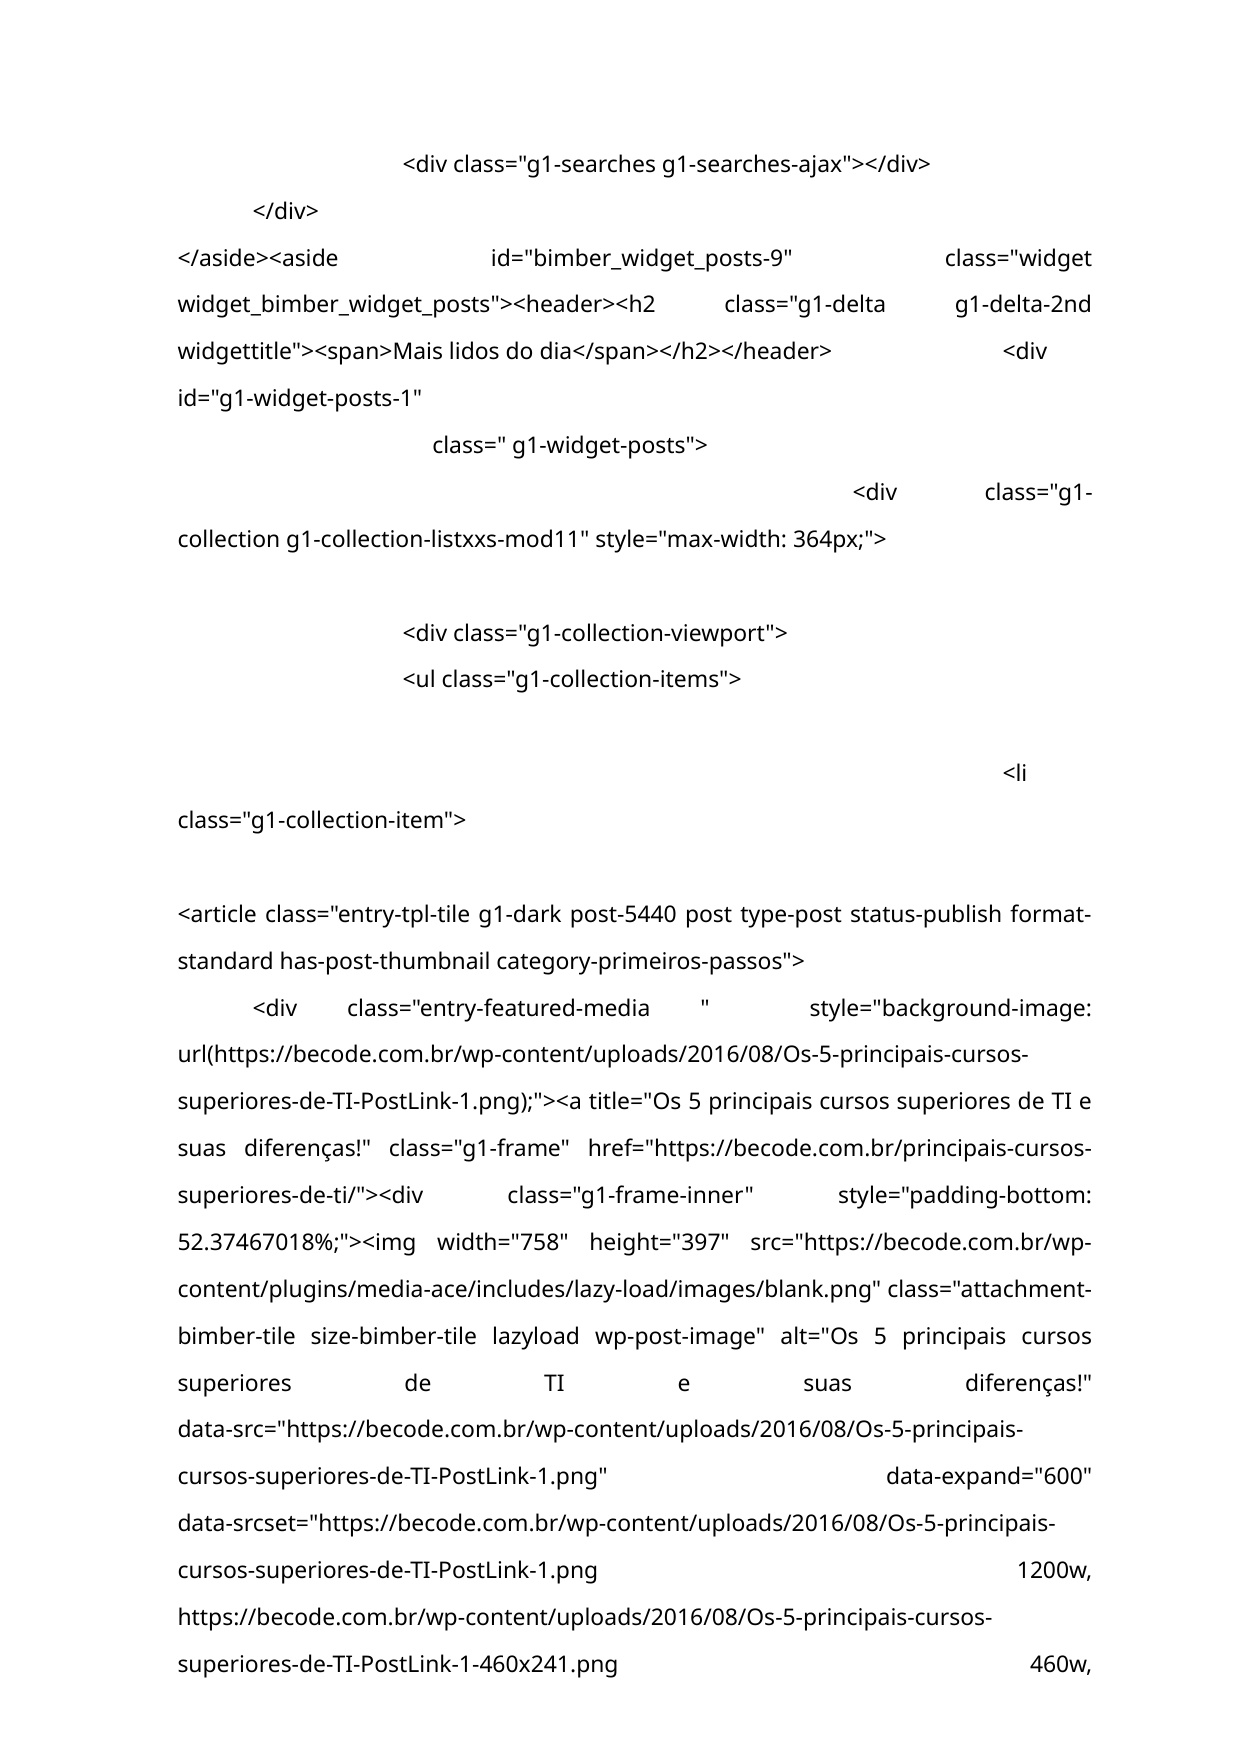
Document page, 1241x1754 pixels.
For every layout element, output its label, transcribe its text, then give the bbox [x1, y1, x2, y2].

text <div class="g1-searches g1-searches-ajax"></div> [177, 148, 1092, 179]
text </aside><aside id="bimber_widget_posts-9" class="widget widget_bimber_widget_posts"><header><h2 class="g1-delta g1-delta-2nd widgettitle"><span>Mais lidos do dia</span></h2></header> <div id="g1-widget-posts-1" [177, 241, 1092, 413]
text <div class="g1-collection g1-collection-listxxs-mod11" style="max-width: 364px;"> [177, 476, 1092, 554]
text class=" g1-widget-posts"> [177, 429, 1092, 460]
text <article class="entry-tpl-tile g1-dark post-5440 post type-post status-publish format-standard has-post-thumbnail category-primeiros-passos"> [177, 898, 1092, 976]
text <ul class="g1-collection-items"> [177, 663, 1092, 694]
text </div> [177, 194, 1092, 226]
text <div class="entry-featured-media " style="background-image: url(https://becode.com.br/wp-content/uploads/2016/08/Os-5-principais-cursos-superiores-de-TI-PostLink-1.png);"><a title="Os 5 principais cursos superiores de TI e suas diferenças!" class="g1-frame" href="https://becode.com.br/principais-cursos-superiores-de-ti/"><div class="g1-frame-inner" style="padding-bottom: 52.37467018%;"><img width="758" height="397" src="https://becode.com.br/wp-content/plugins/media-ace/includes/lazy-load/images/blank.png" class="attachment-bimber-tile size-bimber-tile lazyload wp-post-image" alt="Os 5 principais cursos superiores de TI e suas diferenças!" data-src="https://becode.com.br/wp-content/uploads/2016/08/Os-5-principais-cursos-superiores-de-TI-PostLink-1.png" data-expand="600" data-srcset="https://becode.com.br/wp-content/uploads/2016/08/Os-5-principais-cursos-superiores-de-TI-PostLink-1.png 1200w, https://becode.com.br/wp-content/uploads/2016/08/Os-5-principais-cursos-superiores-de-TI-PostLink-1-460x241.png 460w, [177, 991, 1092, 1679]
text <li class="g1-collection-item"> [177, 757, 1092, 835]
text <div class="g1-collection-viewport"> [177, 616, 1092, 648]
